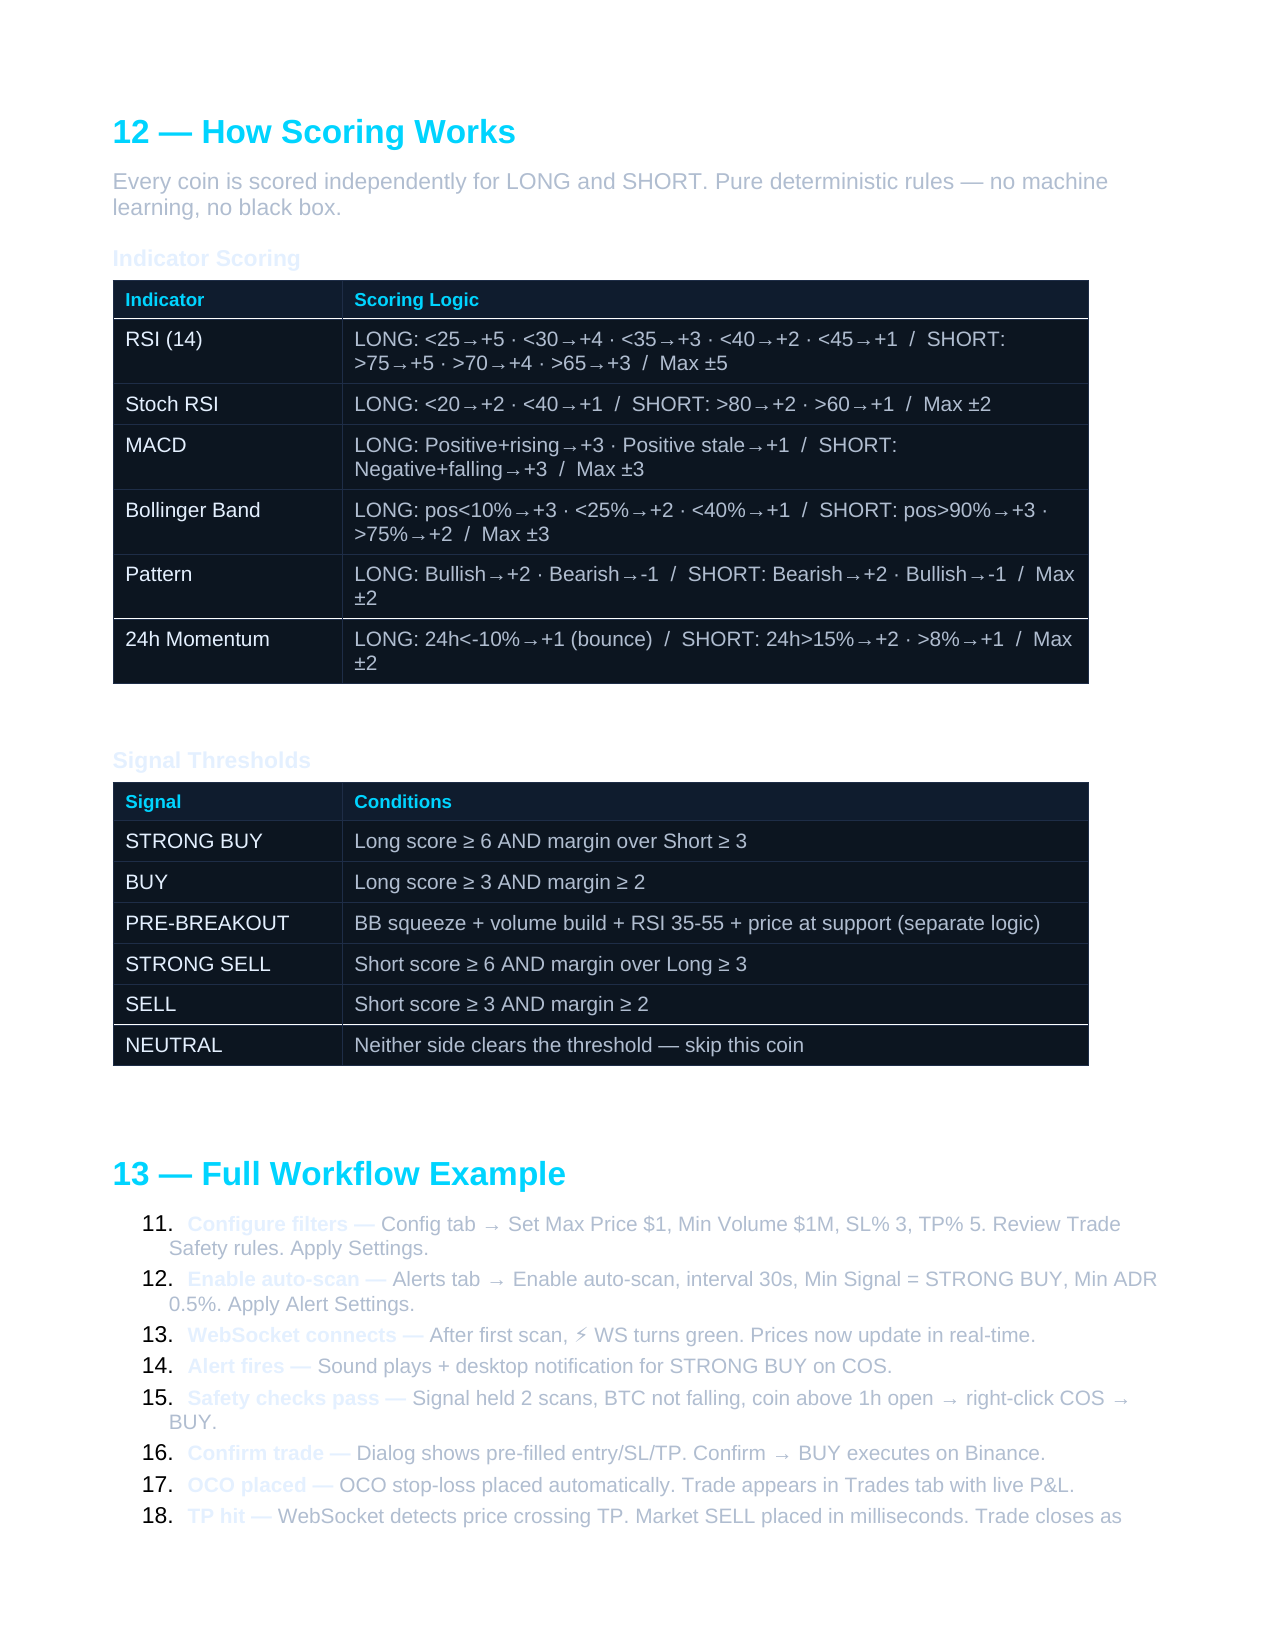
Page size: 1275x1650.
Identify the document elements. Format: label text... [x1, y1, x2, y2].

list Safety checks pass — Signal held 2 scans, BTC not falling, coin above 1h open → right-click COS → BUY. [142, 1384, 1162, 1434]
table_header Indicator [114, 281, 342, 318]
table_cell Pattern [114, 555, 342, 618]
table_cell RSI (14) [114, 320, 342, 383]
table_cell MACD [114, 425, 342, 489]
table_header Scoring Logic [343, 281, 1088, 318]
table_header Conditions [343, 783, 1088, 820]
table_cell LONG: <25→+5 · <30→+4 · <35→+3 · <40→+2 · <45→+1 / SHORT: >75→+5 · >70→+4 · >65→+3 / Max ±5 [343, 320, 1088, 383]
table_cell Stoch RSI [114, 384, 342, 424]
table_cell Short score ≥ 6 AND margin over Long ≥ 3 [343, 944, 1088, 984]
text Indicator Scoring [112, 245, 1162, 272]
list Alert fires — Sound plays + desktop notification for STRONG BUY on COS. [142, 1352, 1162, 1378]
table_cell 24h Momentum [114, 620, 342, 683]
table_header Signal [114, 783, 342, 820]
list OCO placed — OCO stop-loss placed automatically. Trade appears in Trades tab with live P&L. [142, 1471, 1162, 1497]
list Configure filters — Config tab → Set Max Price $1, Min Volume $1M, SL% 3, TP% 5. Review Trade Safety rules. Apply Settings. [142, 1209, 1162, 1260]
table_cell Bollinger Band [114, 490, 342, 554]
subtitle 13 — Full Workflow Example [112, 1154, 1162, 1193]
table_cell BUY [114, 862, 342, 902]
table_cell LONG: <20→+2 · <40→+1 / SHORT: >80→+2 · >60→+1 / Max ±2 [343, 384, 1088, 424]
table_cell BB squeeze + volume build + RSI 35-55 + price at support (separate logic) [343, 903, 1088, 943]
table_cell Long score ≥ 3 AND margin ≥ 2 [343, 862, 1088, 902]
list Confirm trade — Dialog shows pre-filled entry/SL/TP. Confirm → BUY executes on Binance. [142, 1439, 1162, 1466]
list WebSocket connects — After first scan, ⚡ WS turns green. Prices now update in real-time. [142, 1321, 1162, 1347]
table_cell NEUTRAL [114, 1026, 342, 1065]
table_cell STRONG BUY [114, 821, 342, 861]
table_cell STRONG SELL [114, 944, 342, 984]
table_cell LONG: Positive+rising→+3 · Positive stale→+1 / SHORT: Negative+falling→+3 / Max ±3 [343, 425, 1088, 489]
table_cell SELL [114, 985, 342, 1024]
text Signal Thresholds [112, 747, 1162, 774]
table_cell PRE-BREAKOUT [114, 903, 342, 943]
list TP hit — WebSocket detects price crossing TP. Market SELL placed in milliseconds. Trade closes as [142, 1502, 1162, 1529]
table_cell Neither side clears the threshold — skip this coin [343, 1026, 1088, 1065]
table_cell LONG: pos<10%→+3 · <25%→+2 · <40%→+1 / SHORT: pos>90%→+3 · >75%→+2 / Max ±3 [343, 490, 1088, 554]
table_cell Short score ≥ 3 AND margin ≥ 2 [343, 985, 1088, 1024]
table_cell LONG: 24h<-10%→+1 (bounce) / SHORT: 24h>15%→+2 · >8%→+1 / Max ±2 [343, 620, 1088, 683]
subtitle 12 — How Scoring Works [112, 112, 1162, 151]
list Enable auto-scan — Alerts tab → Enable auto-scan, interval 30s, Min Signal = STRONG BUY, Min ADR 0.5%. Apply Alert Settings. [142, 1265, 1162, 1315]
table_cell Long score ≥ 6 AND margin over Short ≥ 3 [343, 821, 1088, 861]
table_cell LONG: Bullish→+2 · Bearish→-1 / SHORT: Bearish→+2 · Bullish→-1 / Max ±2 [343, 555, 1088, 618]
text Every coin is scored independently for LONG and SHORT. Pure deterministic rules — no machine learning, no black box. [112, 168, 1162, 220]
